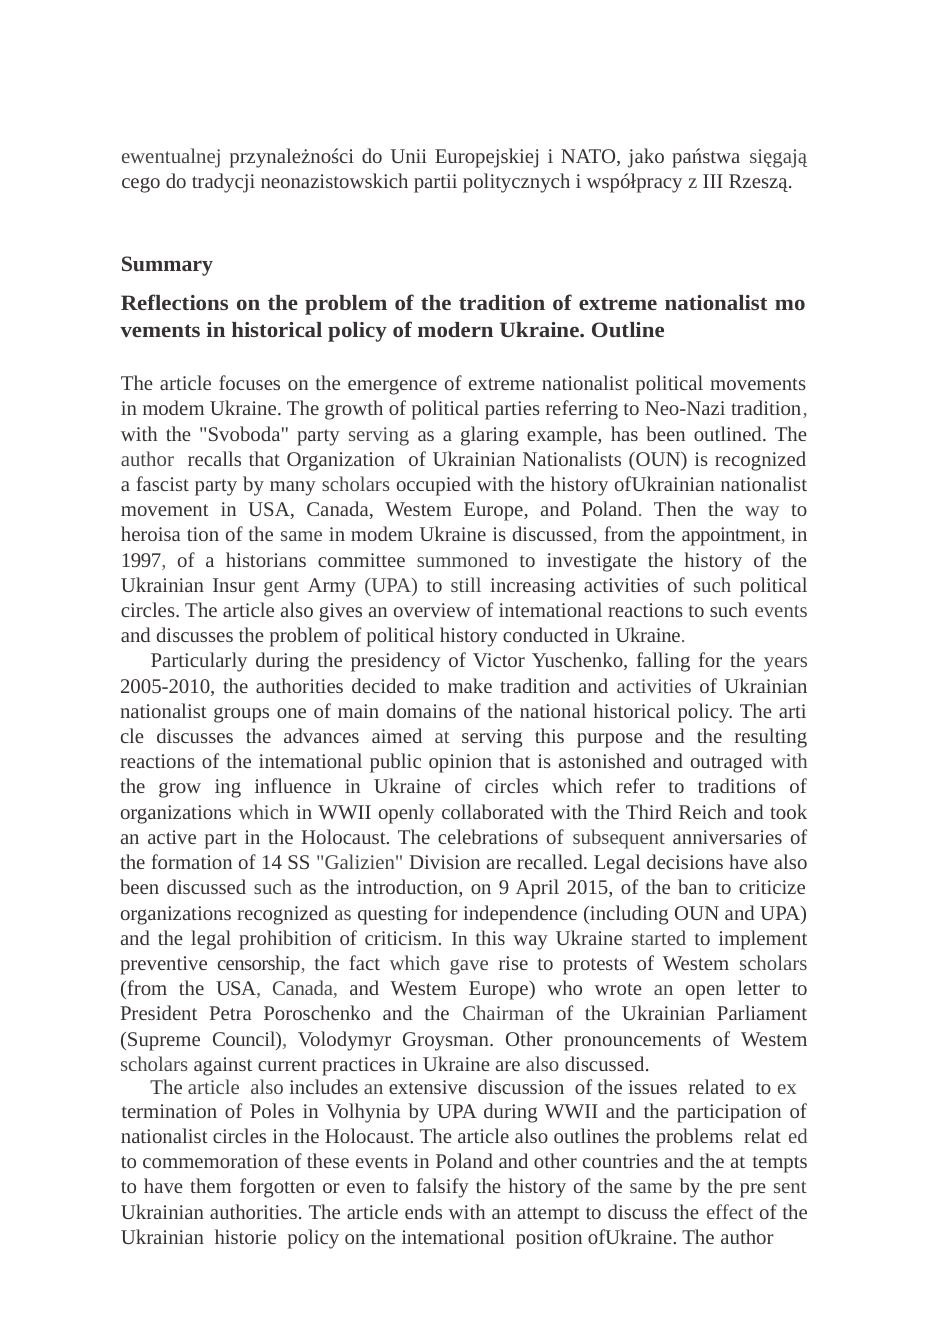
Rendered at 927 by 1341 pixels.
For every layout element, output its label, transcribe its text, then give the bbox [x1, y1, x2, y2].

text The article focuses on the emergence of extreme nationalist political movements in modem Ukraine. The growth of political parties referring to Neo-Nazi tradition, with the "Svoboda" party serving as a glaring example, has been outlined. The author recalls that Organization of Ukrainian Nationalists (OUN) is recognized a fascist party by many scholars occupied with the history ofUkrainian nationalist movement in USA, Canada, Westem Europe, and Poland. Then the way to heroisa­ tion of the same in modem Ukraine is discussed, from the appointment, in 1997, of a historians committee summoned to investigate the history of the Ukrainian Insur­ gent Army (UPA) to still increasing activities of such political circles. The article also gives an overview of intemational reactions to such events and discusses the problem of political history conducted in Ukraine. [121, 371, 808, 647]
text ewentualnej przynależności do Unii Europejskiej i NATO, jako państwa sięgają­ cego do tradycji neonazistowskich partii politycznych i współpracy z III Rzeszą. [121, 144, 807, 193]
text The article also includes an extensive discussion of the issues related to ex­ [150, 1077, 830, 1099]
text termination of Poles in Volhynia by UPA during WWII and the participation of nationalist circles in the Holocaust. The article also outlines the problems relat­ ed to commemoration of these events in Poland and other countries and the at­ tempts to have them forgotten or even to falsify the history of the same by the pre­ sent Ukrainian authorities. The article ends with an attempt to discuss the effect of the Ukrainian historie policy on the intemational position ofUkraine. The author [121, 1099, 808, 1249]
text Particularly during the presidency of Victor Yuschenko, falling for the years 2005-2010, the authorities decided to make tradition and activities of Ukrainian nationalist groups one of main domains of the national historical policy. The arti­ cle discusses the advances aimed at serving this purpose and the resulting reactions of the intemational public opinion that is astonished and outraged with the grow­ ing influence in Ukraine of circles which refer to traditions of organizations which in WWII openly collaborated with the Third Reich and took an active part in the Holocaust. The celebrations of subsequent anniversaries of the formation of 14 SS "Galizien" Division are recalled. Legal decisions have also been discussed such as the introduction, on 9 April 2015, of the ban to criticize organizations recognized as questing for independence (including OUN and UPA) and the legal prohibition of criticism. In this way Ukraine started to implement preventive censorship, the fact which gave rise to protests of Westem scholars (from the USA, Canada, and Westem Europe) who wrote an open letter to President Petra Poroschenko and the Chairman of the Ukrainian Parliament (Supreme Council), Volodymyr Groysman. Other pronouncements of Westem scholars against current practices in Ukraine are also discussed. [120, 648, 807, 1076]
text Summary [121, 251, 830, 276]
text Reflections on the problem of the tradition of extreme nationalist mo­ vements in historical policy of modern Ukraine. Outline [120, 290, 807, 343]
